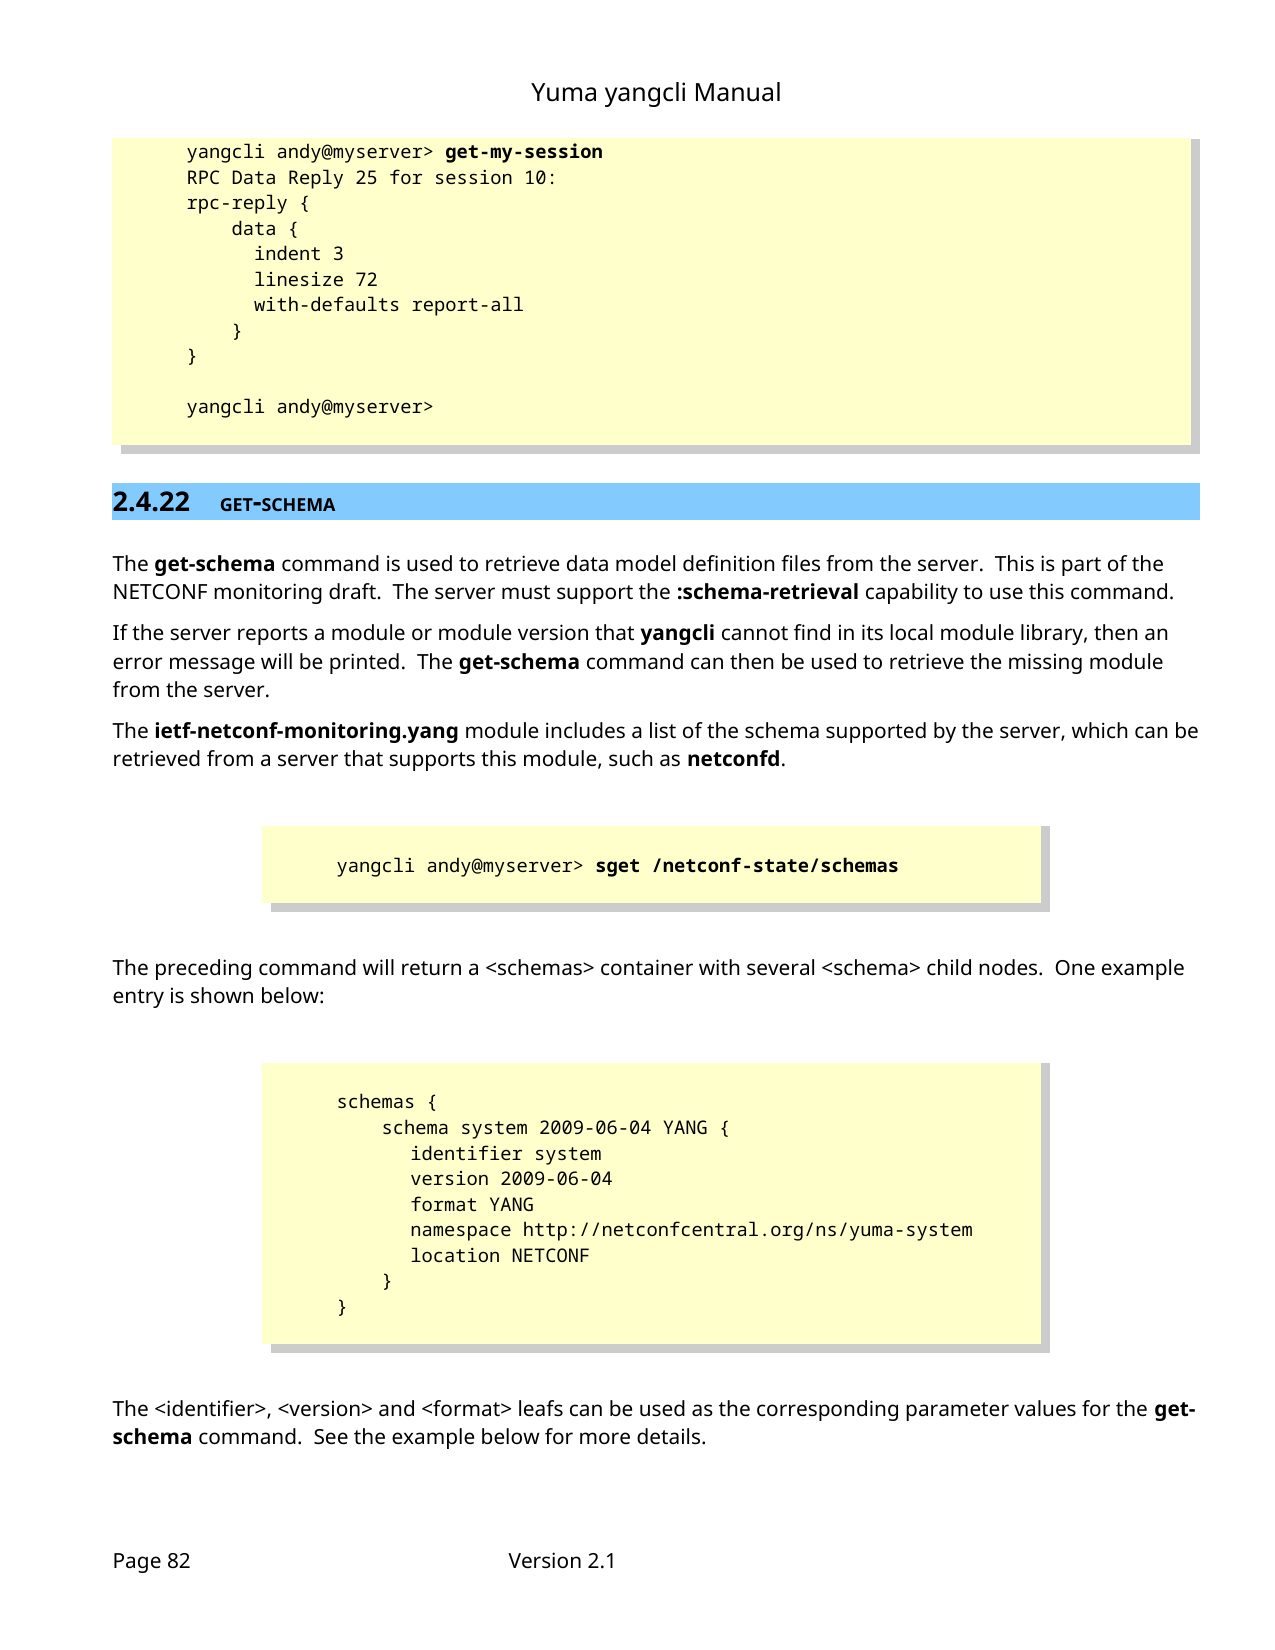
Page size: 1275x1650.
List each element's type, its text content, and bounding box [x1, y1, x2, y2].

text namespace http://netconfcentral.org/ns/yuma-system [262, 1216, 1041, 1242]
text schema system 2009-06-04 YANG { [262, 1114, 1041, 1140]
text indent 3 [112, 241, 1191, 266]
text RPC Data Reply 25 for session 10: [112, 164, 1191, 189]
text } [112, 343, 1191, 368]
text with-defaults report-all [112, 292, 1191, 317]
text data { [112, 215, 1191, 241]
text yangcli andy@myserver> get-my-session [112, 138, 1191, 164]
text yangcli andy@myserver> [112, 394, 1191, 419]
text yangcli andy@myserver> sget /netconf-state/schemas [262, 852, 1041, 903]
text The preceding command will return a <schemas> container with several <schema> child nodes. One example entry is shown below: [112, 953, 1200, 1010]
text If the server reports a module or module version that yangcli cannot find in its local module library, then an error message will be printed. The get-schema command can then be used to retrieve the missing module from the server. [112, 618, 1200, 704]
text The ietf-netconf-monitoring.yang module includes a list of the schema supported by the server, which can be retrieved from a server that supports this module, such as netconfd. [112, 716, 1200, 773]
text } [262, 1293, 1041, 1318]
text rpc-reply { [112, 189, 1191, 215]
text The get-schema command is used to retrieve data model definition files from the server. This is part of the NETCONF monitoring draft. The server must support the :schema-retrieval capability to use this command. [112, 549, 1200, 606]
text format YANG [262, 1191, 1041, 1216]
text location NETCONF [262, 1242, 1041, 1267]
text } [262, 1267, 1041, 1293]
text version 2009-06-04 [262, 1165, 1041, 1191]
text The <identifier>, <version> and <format> leafs can be used as the corresponding parameter values for the get-schema command. See the example below for more details. [112, 1394, 1200, 1451]
text schemas { [262, 1089, 1041, 1114]
text linesize 72 [112, 266, 1191, 292]
text identifier system [262, 1140, 1041, 1165]
text } [112, 317, 1191, 343]
subtitle get-schema [112, 483, 1200, 520]
